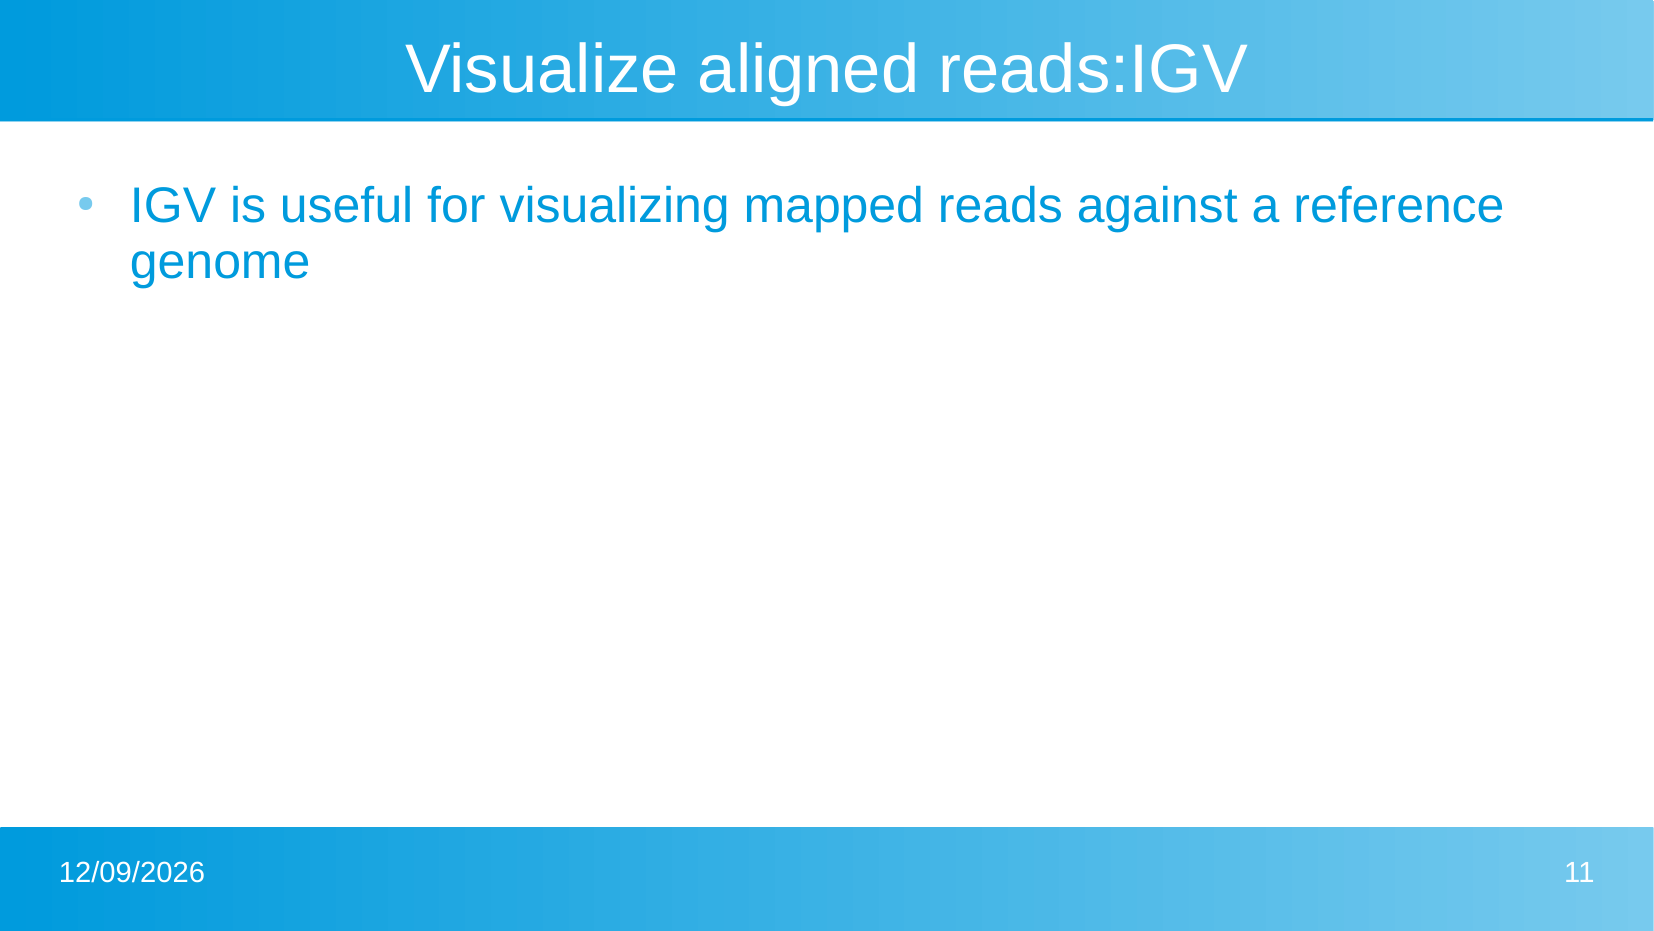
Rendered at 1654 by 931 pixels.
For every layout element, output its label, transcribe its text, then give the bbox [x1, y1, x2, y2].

list IGV is useful for visualizing mapped reads against a reference genome [59, 177, 1595, 301]
title Visualize aligned reads:IGV [59, 29, 1595, 108]
